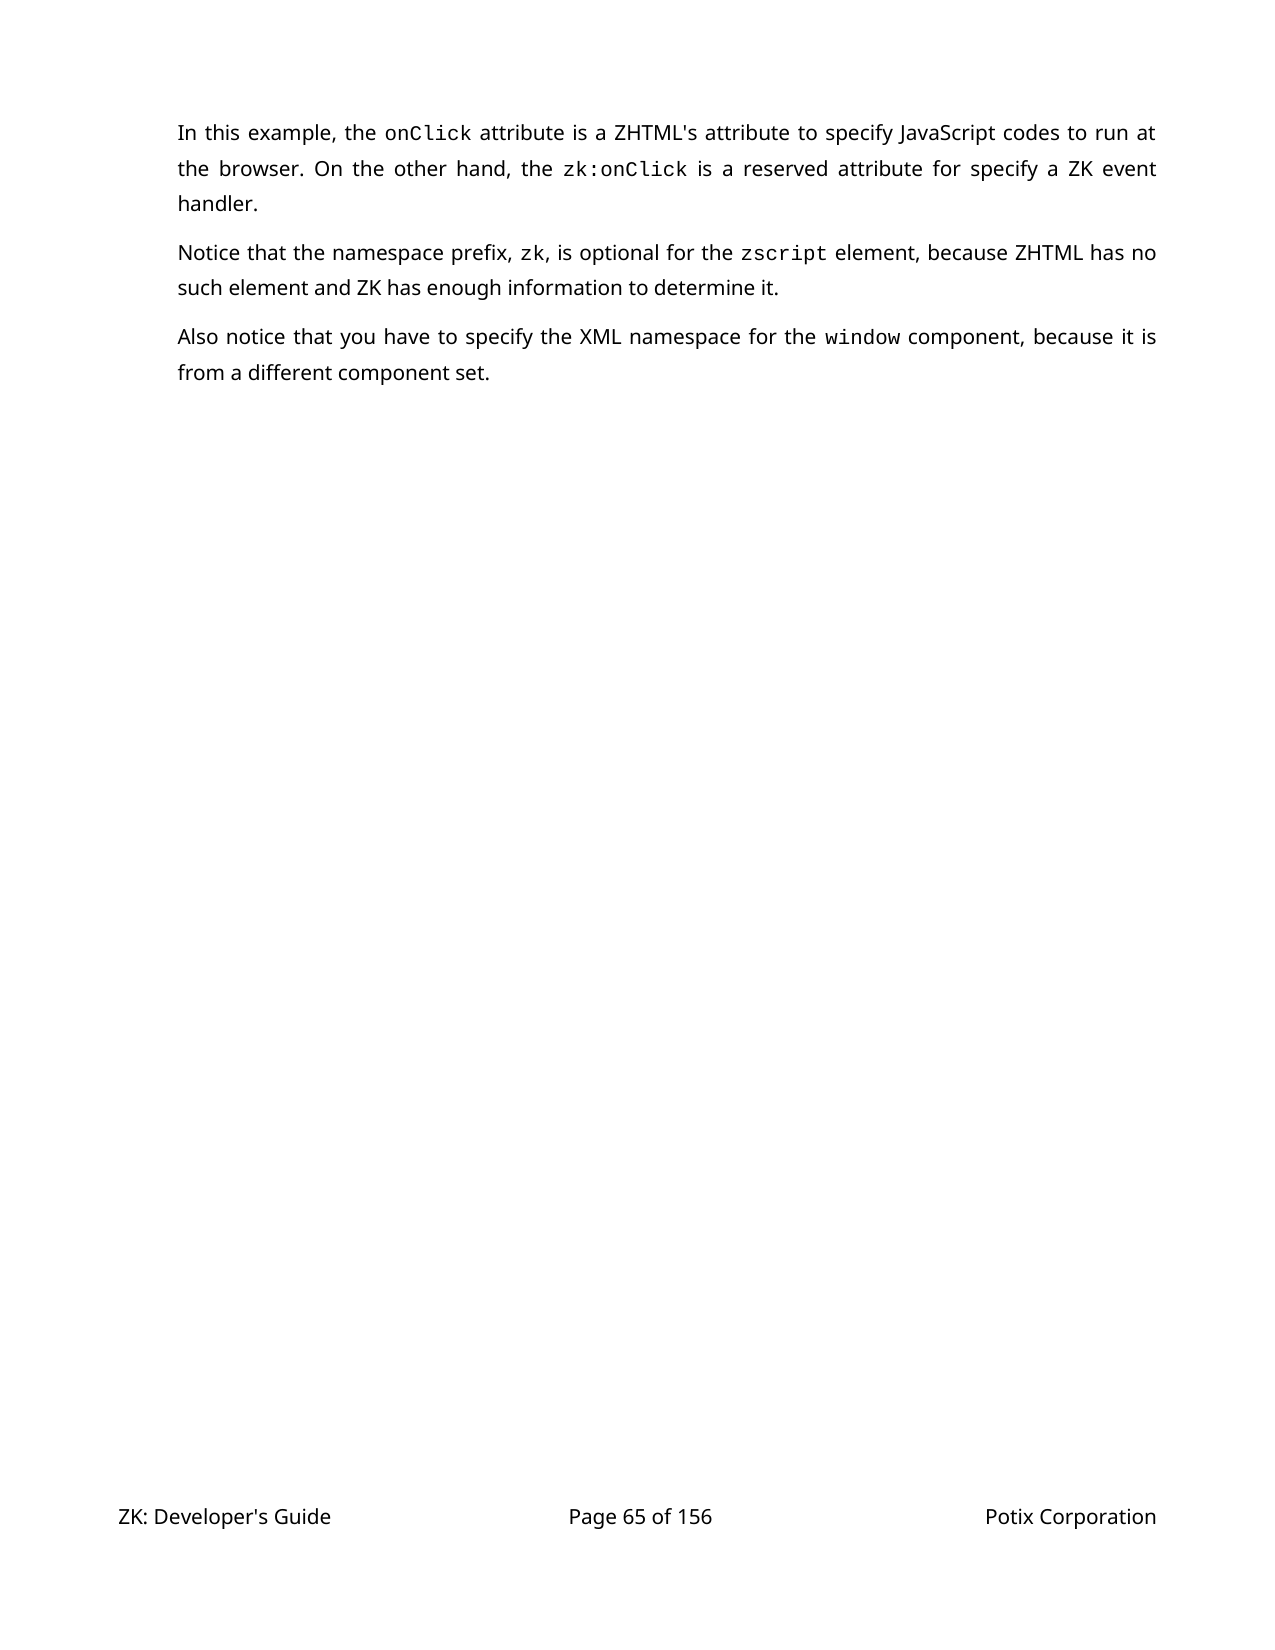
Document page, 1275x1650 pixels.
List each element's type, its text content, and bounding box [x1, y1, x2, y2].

text In this example, the onClick attribute is a ZHTML's attribute to specify JavaScript codes to run at the browser. On the other hand, the zk:onClick is a reserved attribute for specify a ZK event handler. [177, 118, 1157, 217]
text Also notice that you have to specify the XML namespace for the window component, because it is from a different component set. [177, 322, 1157, 386]
text Notice that the namespace prefix, zk, is optional for the zscript element, because ZHTML has no such element and ZK has enough information to determine it. [177, 238, 1157, 302]
